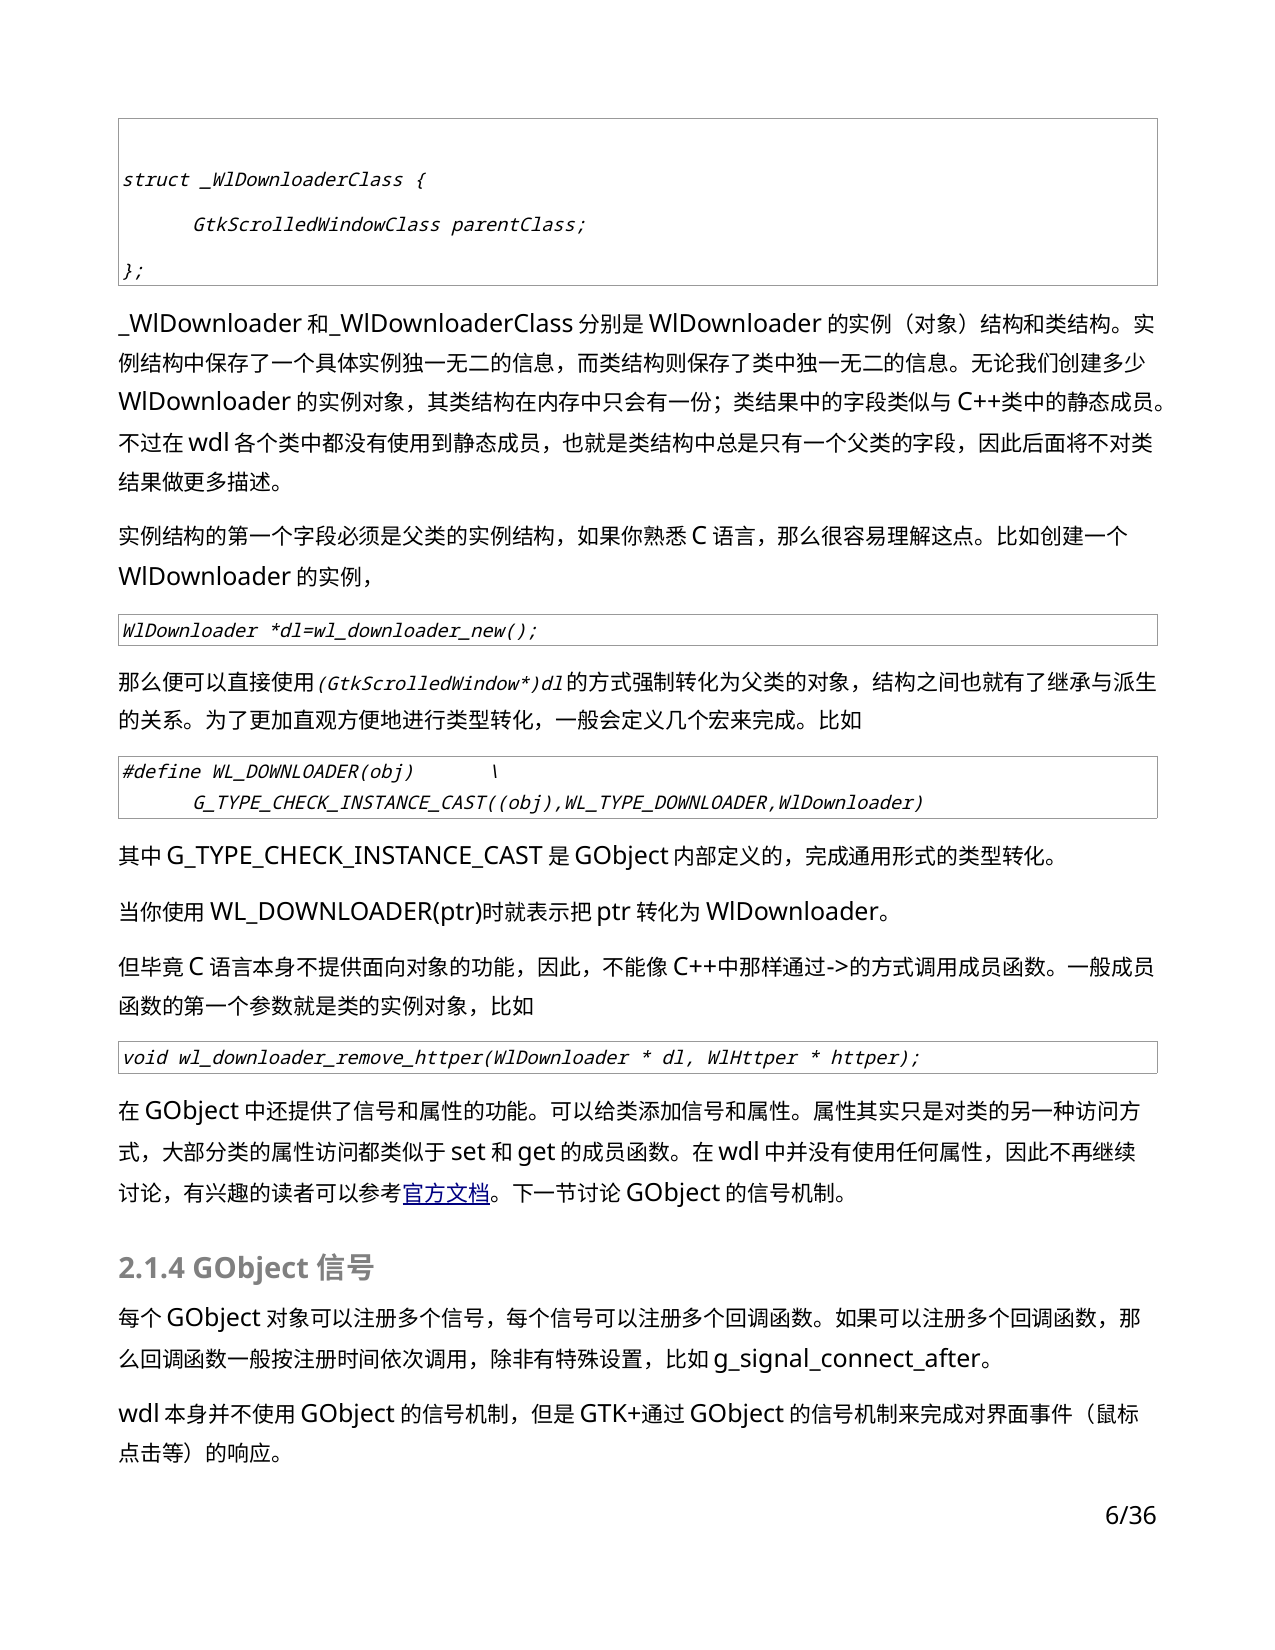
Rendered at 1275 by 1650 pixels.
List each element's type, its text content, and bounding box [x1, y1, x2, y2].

text 每个GObject对象可以注册多个信号，每个信号可以注册多个回调函数。如果可以注册多个回调函数，那么回调函数一般按注册时间依次调用，除非有特殊设置，比如g_signal_connect_after。 [118, 1299, 1157, 1374]
text 当你使用WL_DOWNLOADER(ptr)时就表示把ptr转化为WlDownloader。 [118, 893, 1157, 927]
text 但毕竟C语言本身不提供面向对象的功能，因此，不能像C++中那样通过->的方式调用成员函数。一般成员函数的第一个参数就是类的实例对象，比如 [118, 949, 1157, 1021]
text void wl_downloader_remove_httper(WlDownloader * dl, WlHttper * httper); [119, 1042, 1157, 1073]
subtitle 2.1.4 GObject 信号 [118, 1244, 1157, 1287]
text #define WL_DOWNLOADER(obj) \ G_TYPE_CHECK_INSTANCE_CAST((obj),WL_TYPE_DOWNLOADER,WlDownloader) [119, 757, 1157, 818]
text WlDownloader *dl=wl_downloader_new(); [119, 615, 1157, 645]
text 其中G_TYPE_CHECK_INSTANCE_CAST是GObject内部定义的，完成通用形式的类型转化。 [118, 838, 1157, 872]
text 在GObject中还提供了信号和属性的功能。可以给类添加信号和属性。属性其实只是对类的另一种访问方式，大部分类的属性访问都类似于set和get的成员函数。在wdl中并没有使用任何属性，因此不再继续讨论，有兴趣的读者可以参考官方文档。下一节讨论GObject的信号机制。 [118, 1093, 1157, 1209]
text _WlDownloader和_WlDownloaderClass分别是WlDownloader的实例（对象）结构和类结构。实例结构中保存了一个具体实例独一无二的信息，而类结构则保存了类中独一无二的信息。无论我们创建多少WlDownloader的实例对象，其类结构在内存中只会有一份；类结果中的字段类似与C++类中的静态成员。不过在wdl各个类中都没有使用到静态成员，也就是类结构中总是只有一个父类的字段，因此后面将不对类结果做更多描述。 [118, 305, 1157, 497]
text wdl本身并不使用GObject的信号机制，但是GTK+通过GObject的信号机制来完成对界面事件（鼠标点击等）的响应。 [118, 1396, 1157, 1468]
text 那么便可以直接使用(GtkScrolledWindow*)dl的方式强制转化为父类的对象，结构之间也就有了继承与派生的关系。为了更加直观方便地进行类型转化，一般会定义几个宏来完成。比如 [118, 665, 1157, 735]
text struct _WlDownloaderClass { [119, 163, 1157, 192]
text 实例结构的第一个字段必须是父类的实例结构，如果你熟悉C语言，那么很容易理解这点。比如创建一个WlDownloader的实例， [118, 518, 1157, 592]
text GtkScrolledWindowClass parentClass; [119, 208, 1157, 237]
text }; [119, 254, 1157, 285]
